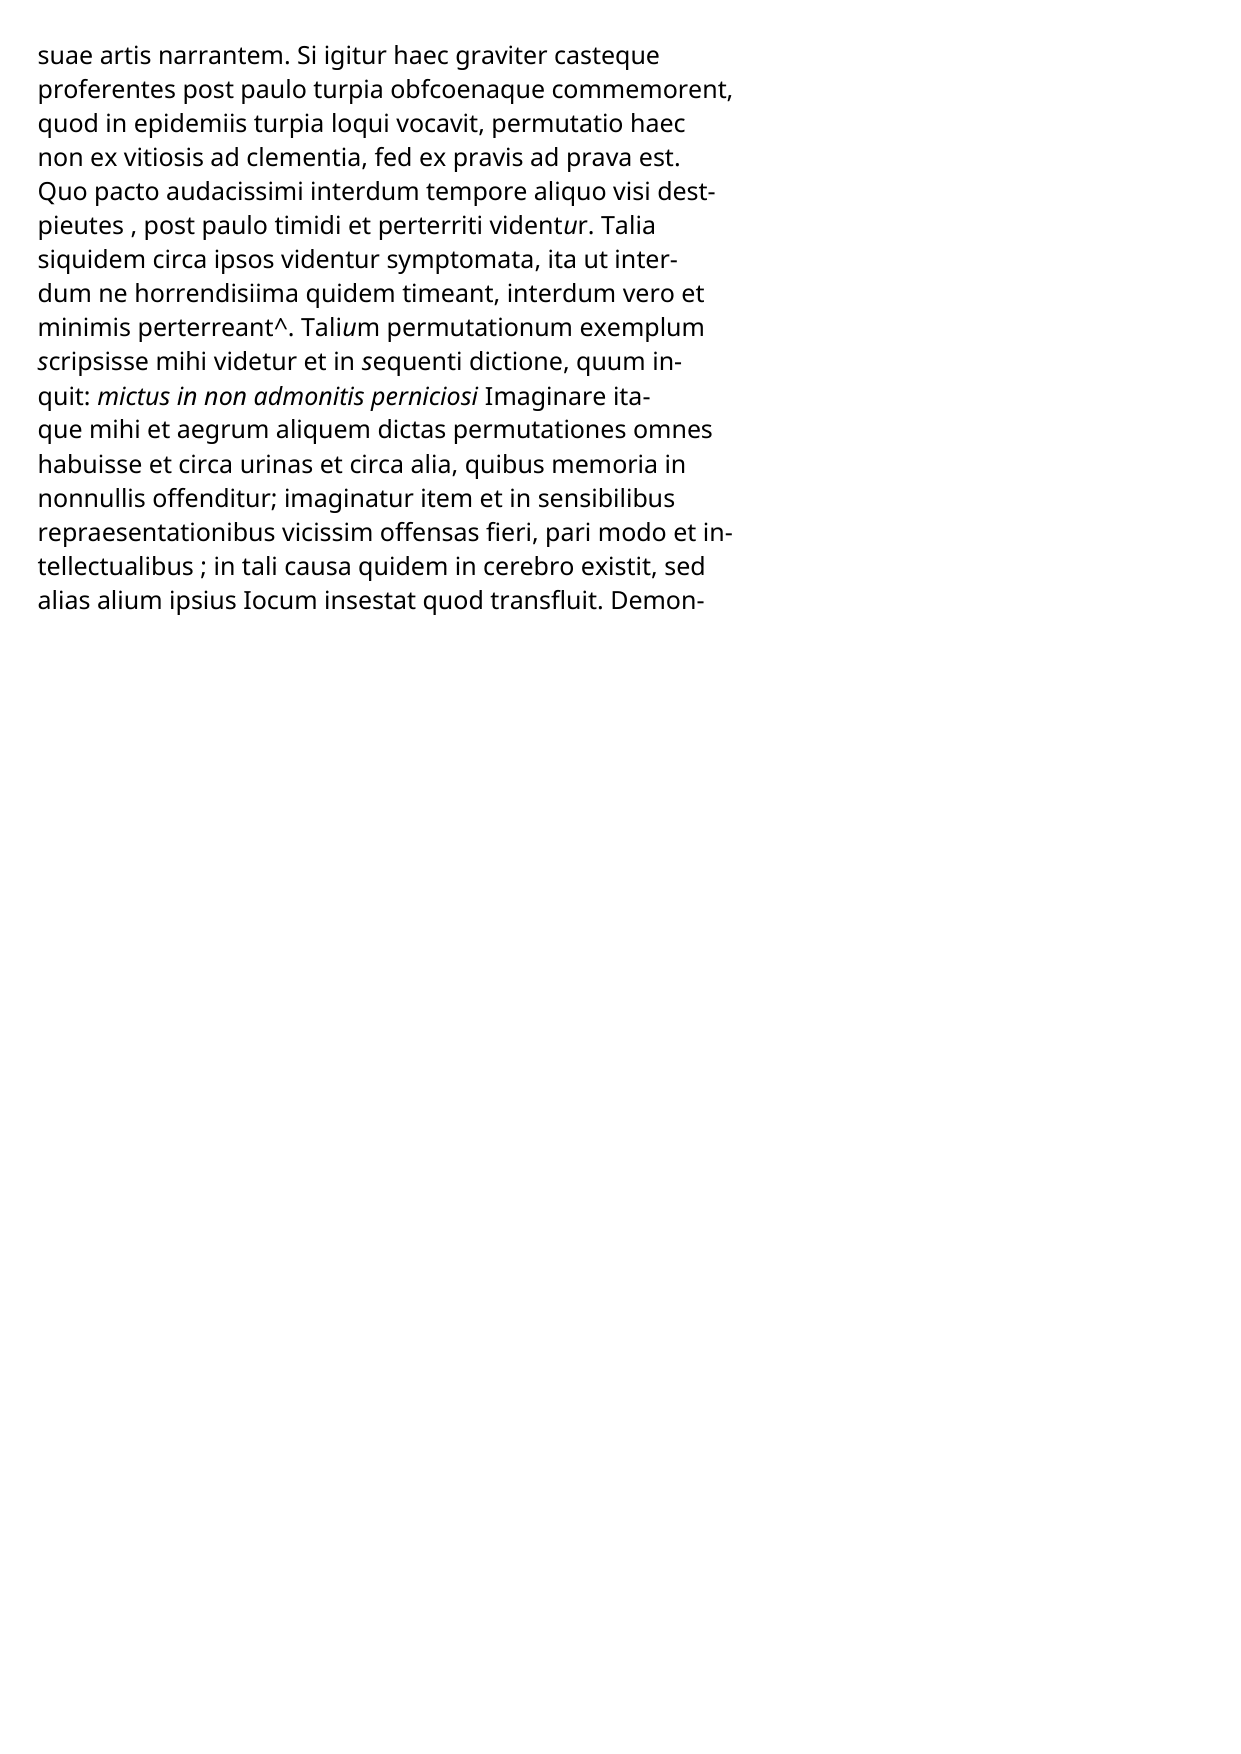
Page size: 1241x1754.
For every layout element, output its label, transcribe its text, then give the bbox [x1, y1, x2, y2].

text suae artis narrantem. Si igitur haec graviter casteque proferentes post paulo turpia obfcoenaque commemorent, quod in epidemiis turpia loqui vocavit, permutatio haec non ex vitiosis ad clementia, fed ex pravis ad prava est. Quo pacto audacissimi interdum tempore aliquo visi dest- pieutes , post paulo timidi et perterriti videntur. Talia siquidem circa ipsos videntur symptomata, ita ut inter- dum ne horrendisiima quidem timeant, interdum vero et minimis perterreant^. Talium permutationum exemplum scripsisse mihi videtur et in sequenti dictione, quum in- quit: mictus in non admonitis perniciosi Imaginare ita- que mihi et aegrum aliquem dictas permutationes omnes habuisse et circa urinas et circa alia, quibus memoria in nonnullis offenditur; imaginatur item et in sensibilibus repraesentationibus vicissim offensas fieri, pari modo et in- tellectualibus ; in tali causa quidem in cerebro existit, sed alias alium ipsius Iocum insestat quod transfluit. Demon- [37, 37, 1203, 617]
